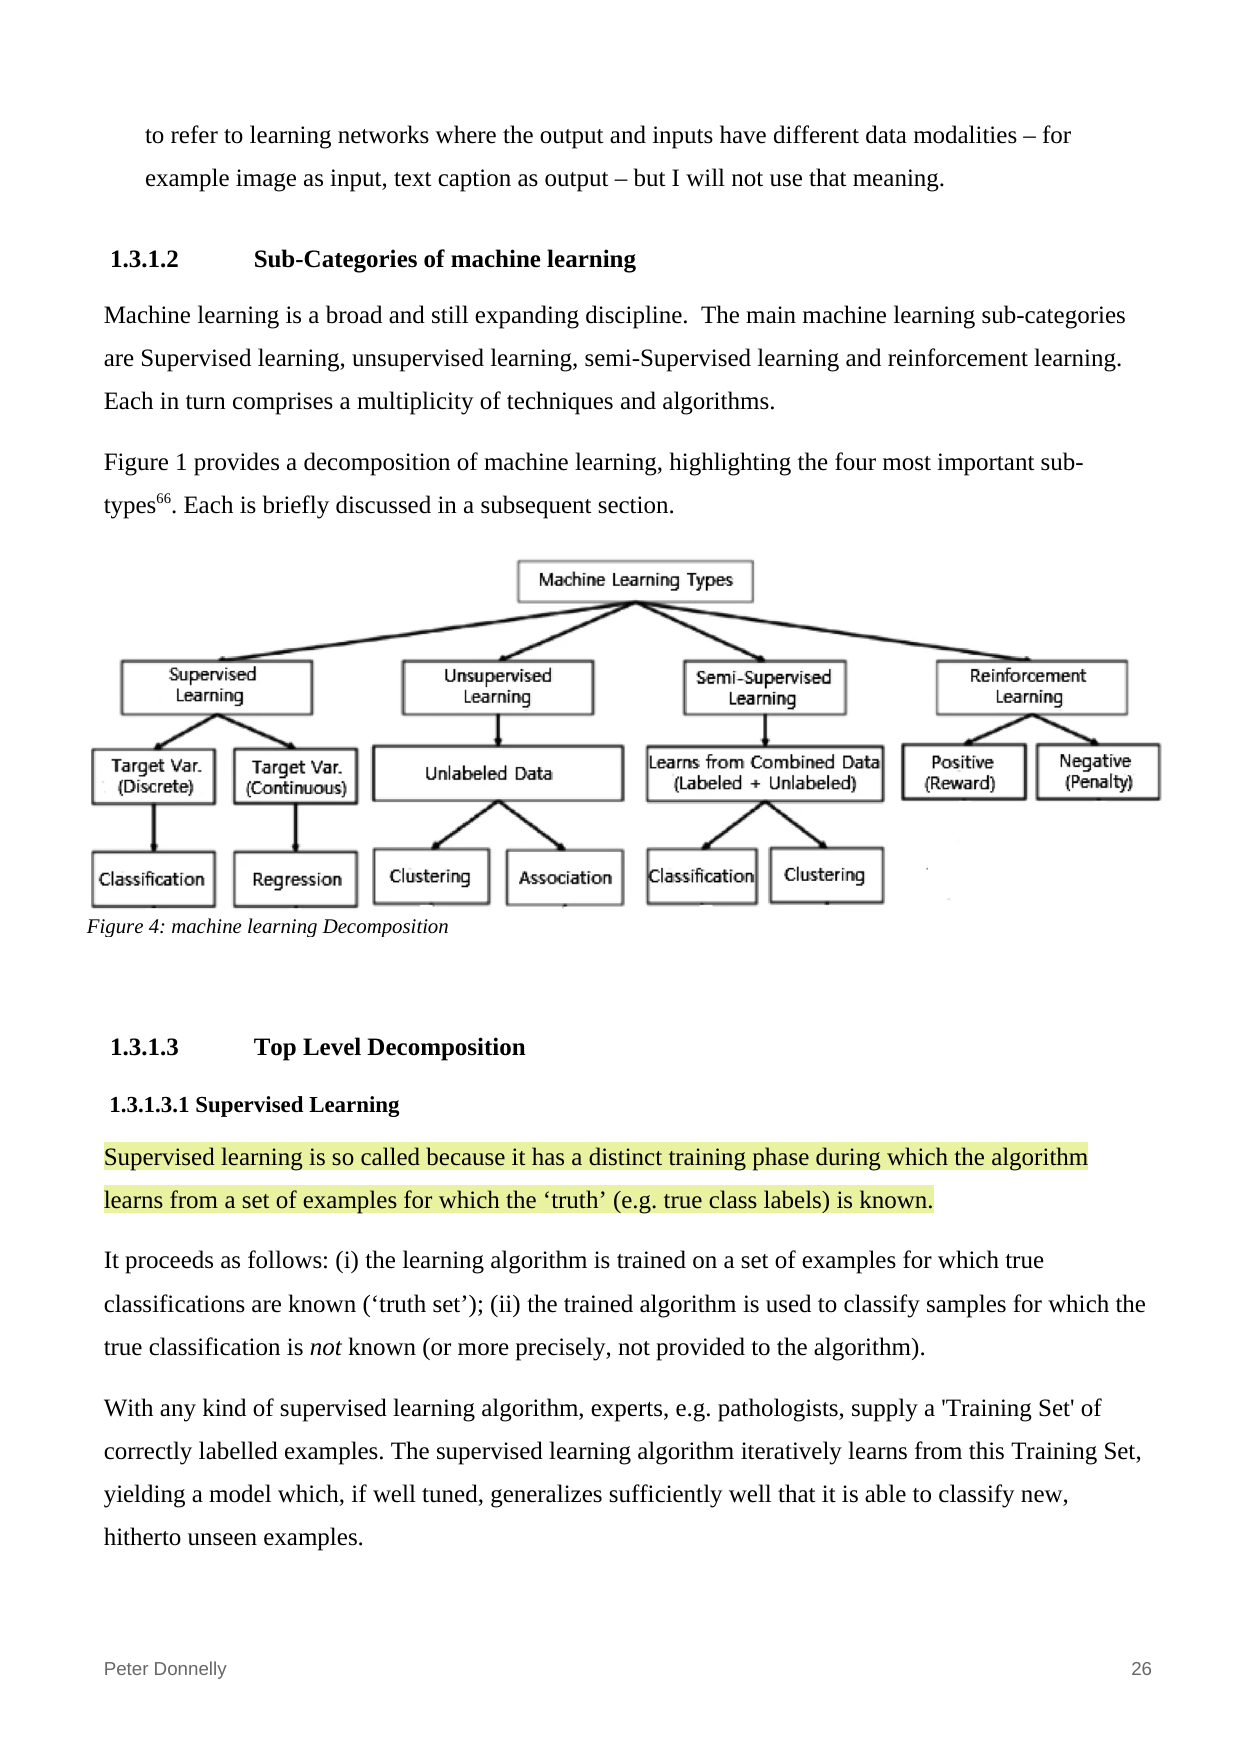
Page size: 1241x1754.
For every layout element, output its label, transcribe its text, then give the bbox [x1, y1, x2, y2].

text With any kind of supervised learning algorithm, experts, e.g. pathologists, supply a 'Training Set' of correctly labelled examples. The supervised learning algorithm iteratively learns from this Training Set, yielding a model which, if well tuned, generalizes sufficiently well that it is able to classify new, hitherto unseen examples. [103, 1393, 1146, 1551]
text Figure 1 provides a decomposition of machine learning, highlighting the four most important sub-types. Each is briefly discussed in a subsequent section. [103, 447, 1146, 519]
subtitle Sub-Categories of machine learning [103, 244, 1146, 273]
text Supervised learning is so called because it has a distinct training phase during which the algorithm learns from a set of examples for which the ‘truth’ (e.g. true class labels) is known. [103, 1142, 1146, 1213]
picture [87, 555, 1164, 914]
subtitle Supervised Learning [103, 1091, 1146, 1118]
subtitle Top Level Decomposition [103, 1032, 1146, 1061]
text It proceeds as follows: (i) the learning algorithm is trained on a set of examples for which true classifications are known (‘truth set’); (ii) the trained algorithm is used to classify samples for which the true classification is not known (or more precisely, not provided to the algorithm). [103, 1246, 1146, 1361]
list to refer to learning networks where the output and inputs have different data modalities – for example image as input, text caption as output – but I will not use that meaning. [109, 120, 1146, 192]
text Figure 4: machine learning Decomposition [87, 914, 1163, 936]
text Machine learning is a broad and still expanding discipline. The main machine learning sub-categories are Supervised learning, unsupervised learning, semi-Supervised learning and reinforcement learning. Each in turn comprises a multiplicity of techniques and algorithms. [103, 300, 1146, 415]
